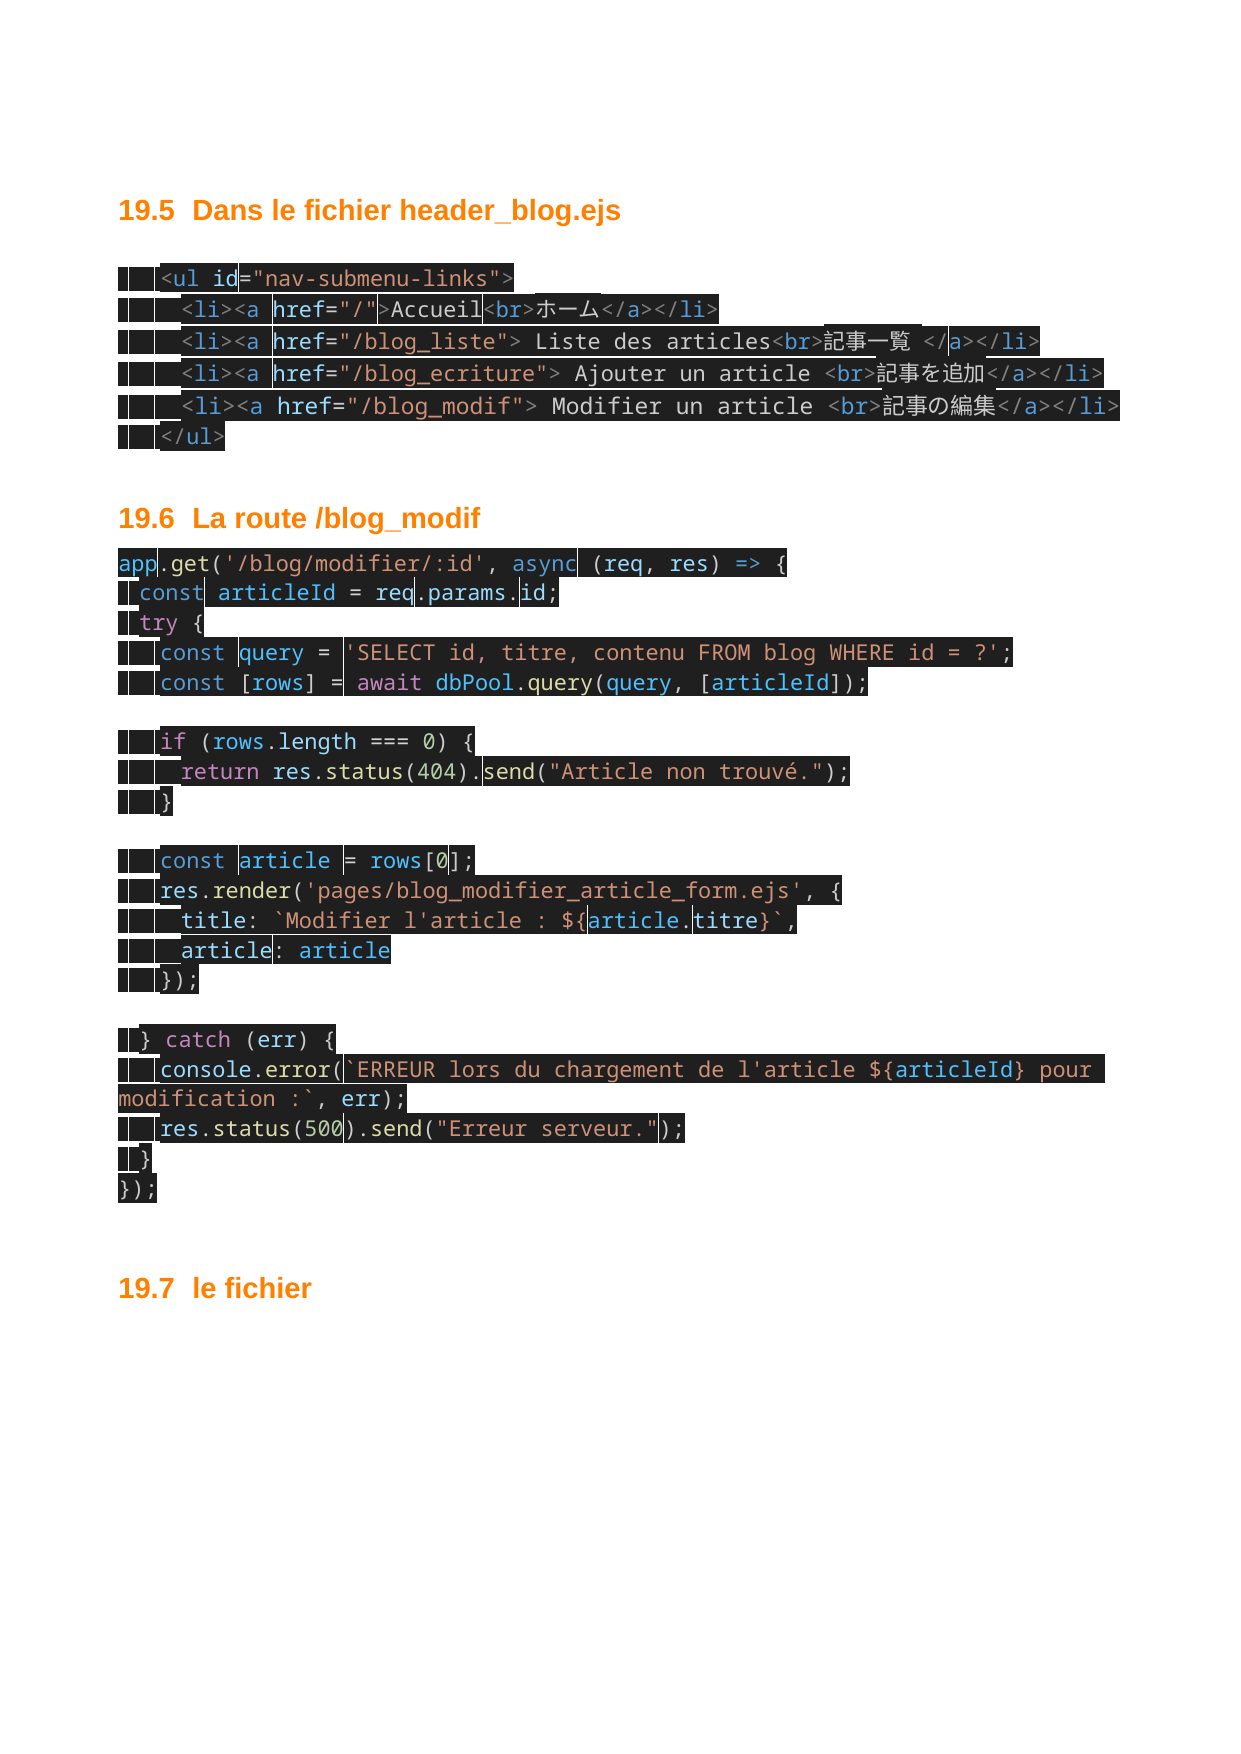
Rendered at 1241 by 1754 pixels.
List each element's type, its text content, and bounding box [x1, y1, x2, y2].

text const articleId = req.params.id; [118, 577, 1122, 607]
text console.error(`ERREUR lors du chargement de l'article ${articleId} pour modification :`, err); [118, 1054, 1122, 1113]
text } [118, 1143, 1122, 1173]
subtitle Dans le fichier header_blog.ejs [118, 192, 1122, 226]
text if (rows.length === 0) { [118, 726, 1122, 756]
text <ul id="nav-submenu-links"> [118, 263, 1122, 292]
text res.status(500).send("Erreur serveur."); [118, 1113, 1122, 1143]
text <li><a href="/blog_ecriture"> Ajouter un article <br>記事を追加</a></li> [118, 356, 1122, 388]
text <li><a href="/">Accueil<br>ホーム</a></li> [118, 292, 1122, 324]
text title: `Modifier l'article : ${article.titre}`, [118, 905, 1122, 934]
text res.render('pages/blog_modifier_article_form.ejs', { [118, 875, 1122, 905]
text <li><a href="/blog_liste"> Liste des articles<br>記事一覧 </a></li> [118, 324, 1122, 356]
text try { [118, 607, 1122, 637]
subtitle le fichier [118, 1272, 1122, 1305]
text }); [118, 1173, 1122, 1203]
text } catch (err) { [118, 1024, 1122, 1054]
text app.get('/blog/modifier/:id', async (req, res) => { [118, 547, 1122, 577]
text } [118, 786, 1122, 816]
subtitle La route /blog_modif [118, 501, 1122, 535]
text return res.status(404).send("Article non trouvé."); [118, 756, 1122, 786]
text }); [118, 964, 1122, 994]
text const [rows] = await dbPool.query(query, [articleId]); [118, 667, 1122, 696]
text <li><a href="/blog_modif"> Modifier un article <br>記事の編集</a></li> [118, 388, 1122, 421]
text const query = 'SELECT id, titre, contenu FROM blog WHERE id = ?'; [118, 637, 1122, 667]
text article: article [118, 934, 1122, 964]
text </ul> [118, 421, 1122, 451]
text const article = rows[0]; [118, 845, 1122, 875]
